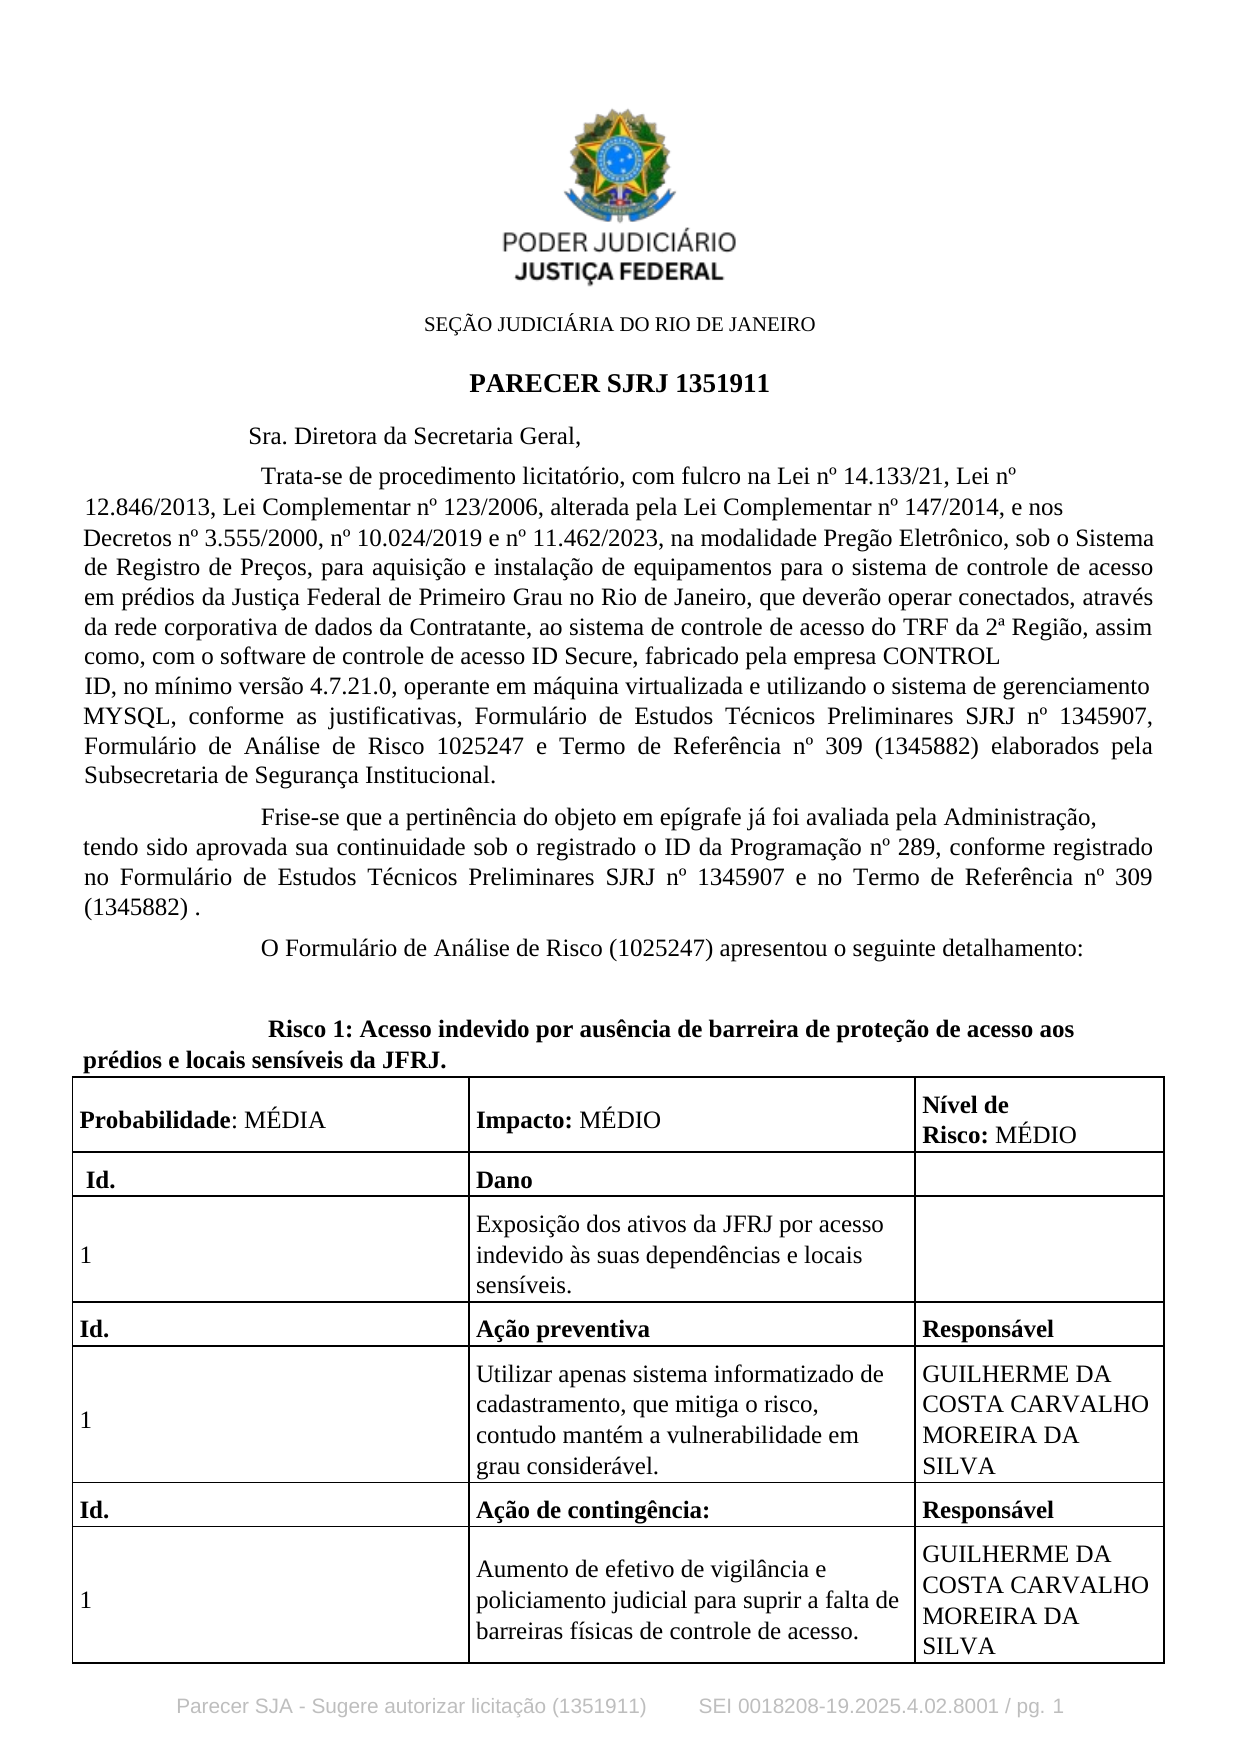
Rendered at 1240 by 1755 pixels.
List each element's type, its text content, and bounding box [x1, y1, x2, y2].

table_cell Ação de contingência: [470, 1483, 914, 1526]
table_cell Responsável [916, 1483, 1163, 1526]
table_cell Id. [73, 1153, 468, 1195]
text prédios e locais sensíveis da JFRJ. [83, 1045, 1167, 1074]
table_cell Aumento de efetivo de vigilância e policiamento judicial para suprir a falta de barreiras físicas de controle de acesso. [470, 1527, 914, 1662]
subtitle Risco 1: Acesso indevido por ausência de barreira de proteção de acesso aos [262, 1014, 1167, 1043]
table_cell Id. [73, 1483, 468, 1526]
text O Formulário de Análise de Risco (1025247) apresentou o seguinte detalhamento: [261, 933, 1167, 961]
table_cell Exposição dos ativos da JFRJ por acesso indevido às suas dependências e locais sensíveis. [470, 1197, 914, 1301]
text Trata-se de procedimento licitatório, com fulcro na Lei nº 14.133/21, Lei nº [261, 461, 1167, 490]
table_cell [916, 1153, 1163, 1195]
table_header Nível de Risco: MÉDIO [916, 1078, 1163, 1151]
table_cell 1 [73, 1197, 468, 1301]
table_cell Ação preventiva [470, 1303, 914, 1345]
text Frise-se que a pertinência do objeto em epígrafe já foi avaliada pela Administração, [261, 802, 1167, 830]
text MYSQL, conforme as justificativas, Formulário de Estudos Técnicos Preliminares SJRJ nº 1345907, Formulário de Análise de Risco 1025247 e Termo de Referência nº 309 (1345882) elaborados pela Subsecretaria de Segurança Institucional. [83, 701, 1154, 789]
table_cell GUILHERME DA COSTA CARVALHO MOREIRA DA SILVA [916, 1527, 1163, 1662]
table_cell 1 [73, 1527, 468, 1662]
table_cell GUILHERME DA COSTA CARVALHO MOREIRA DA SILVA [916, 1347, 1163, 1481]
text Sra. Diretora da Secretaria Geral, [248, 421, 1167, 449]
table_cell Dano [470, 1153, 914, 1195]
text tendo sido aprovada sua continuidade sob o registrado o ID da Programação nº 289, conforme registrado no Formulário de Estudos Técnicos Preliminares SJRJ nº 1345907 e no Termo de Referência nº 309 (1345882) . [83, 832, 1154, 920]
table_header Impacto: MÉDIO [470, 1078, 914, 1151]
text Decretos nº 3.555/2000, nº 10.024/2019 e nº 11.462/2023, na modalidade Pregão Eletrônico, sob o Sistema de Registro de Preços, para aquisição e instalação de equipamentos para o sistema de controle de acesso em prédios da Justiça Federal de Primeiro Grau no Rio de Janeiro, que deverão operar conectados, através da rede corporativa de dados da Contratante, ao sistema de controle de acesso do TRF da 2ª Região, assim como, com o software de controle de acesso ID Secure, fabricado pela empresa CONTROL [83, 523, 1154, 670]
table_cell Responsável [916, 1303, 1163, 1345]
table_cell Utilizar apenas sistema informatizado de cadastramento, que mitiga o risco, contudo mantém a vulnerabilidade em grau considerável. [470, 1347, 914, 1481]
subtitle PARECER SJRJ 1351911 [96, 367, 1143, 398]
text 12.846/2013, Lei Complementar nº 123/2006, alterada pela Lei Complementar nº 147/2014, e nos [84, 492, 1167, 521]
text ID, no mínimo versão 4.7.21.0, operante em máquina virtualizada e utilizando o sistema de gerenciamento [84, 671, 1167, 699]
text SEÇÃO JUDICIÁRIA DO RIO DE JANEIRO [97, 312, 1143, 336]
table_header Probabilidade: MÉDIA [73, 1078, 468, 1151]
table_cell Id. [73, 1303, 468, 1345]
table_cell [916, 1197, 1163, 1301]
table_cell 1 [73, 1347, 468, 1481]
